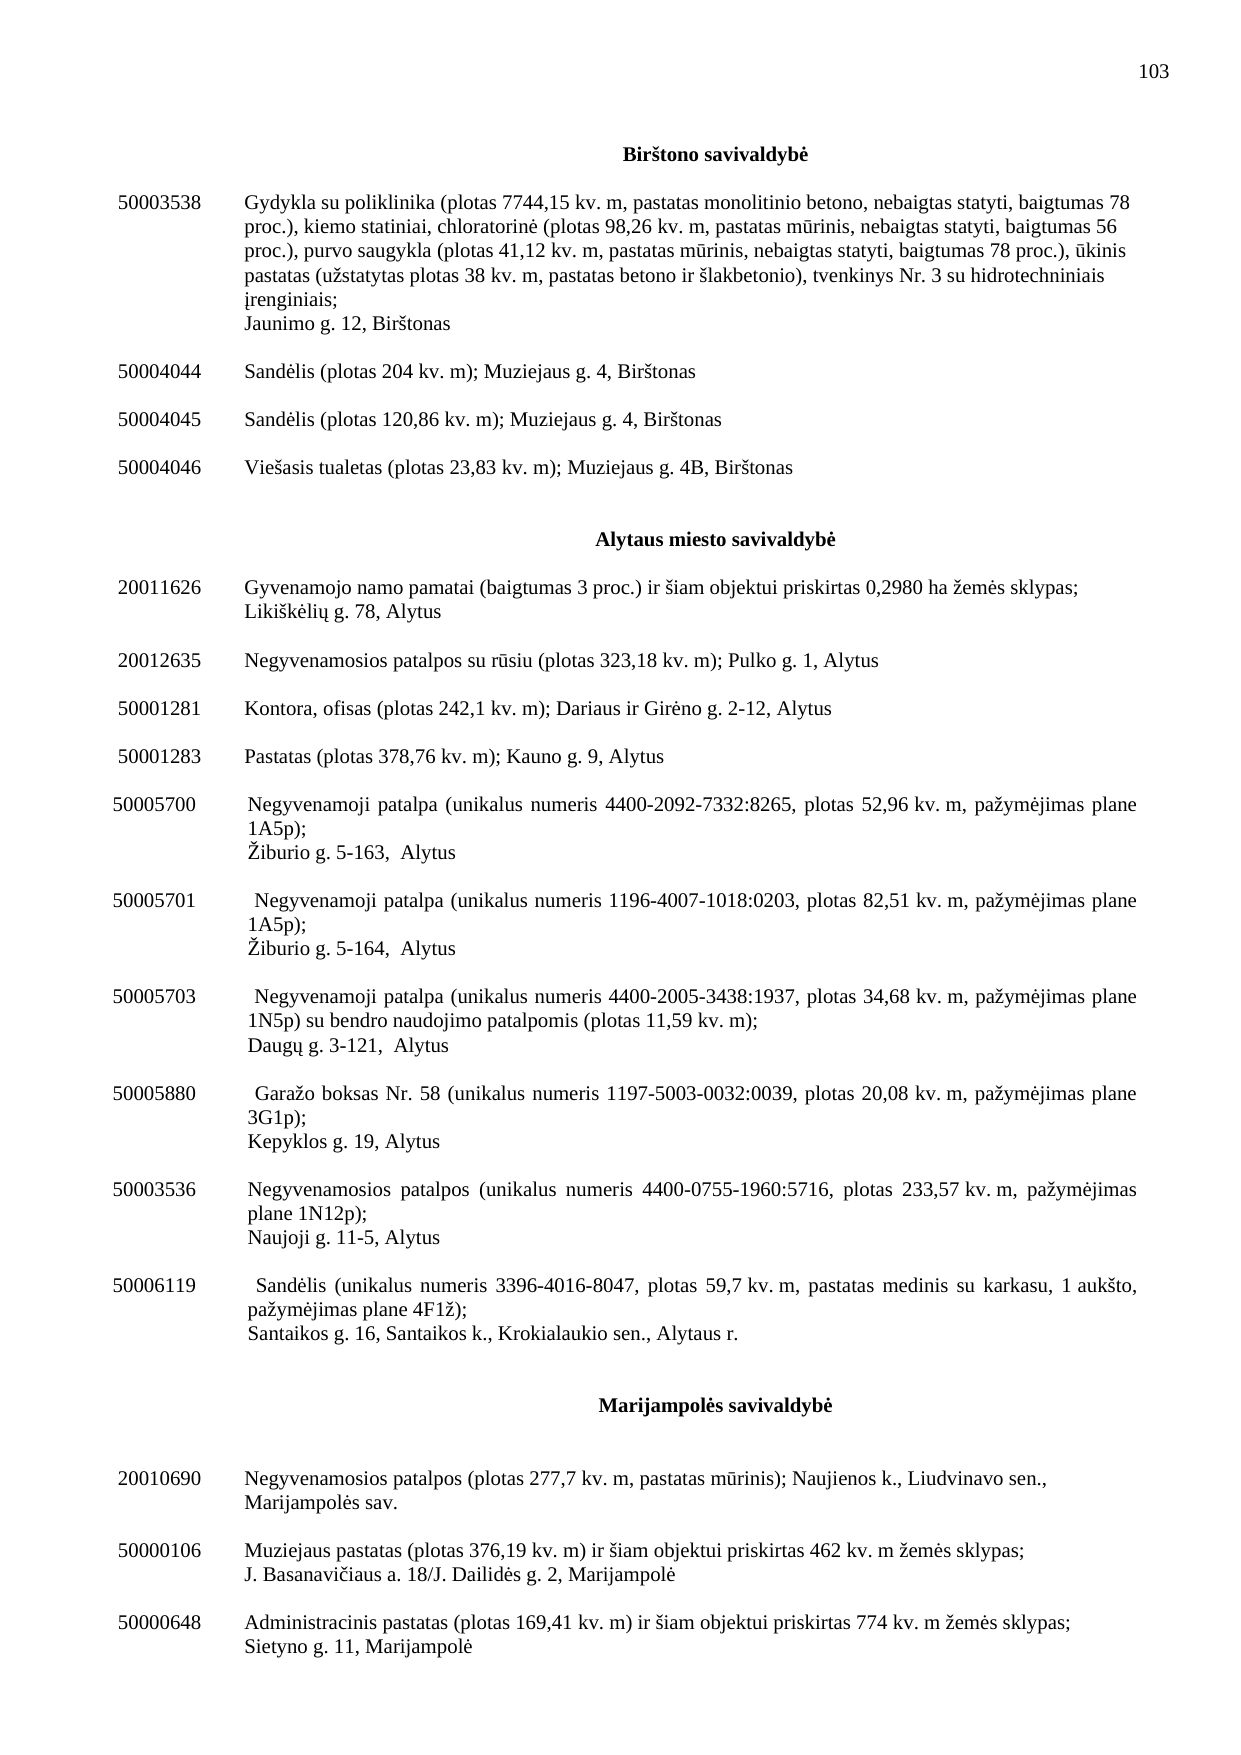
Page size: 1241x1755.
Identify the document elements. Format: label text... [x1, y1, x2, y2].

table_cell [1178, 1610, 1192, 1658]
table_cell [1198, 792, 1207, 888]
table_cell [1198, 696, 1207, 720]
table_cell [1178, 1466, 1192, 1514]
table_cell [1163, 1466, 1178, 1514]
table_cell [1198, 1442, 1207, 1466]
table_cell [1207, 1418, 1240, 1442]
table_cell [101, 142, 233, 166]
table_cell [1207, 503, 1240, 527]
table_cell Muziejaus pastatas (plotas 376,19 kv. m) ir šiam objektui priskirtas 462 kv. m žemės sklypas; J. Basanavičiaus a. 18/J. Dailidės g. 2, Marijampolė [233, 1538, 1148, 1586]
table_cell [1178, 1273, 1192, 1369]
table_cell [1198, 1394, 1207, 1417]
table_cell [101, 1514, 1198, 1538]
table_cell 50005703 [101, 984, 233, 1081]
table_cell [1207, 142, 1240, 166]
table_cell [1193, 792, 1198, 888]
table_cell [1193, 744, 1198, 768]
table_cell [1163, 744, 1178, 768]
table_cell [1198, 1273, 1207, 1369]
table_cell [1163, 455, 1178, 479]
table_cell [1207, 190, 1240, 335]
table_cell [101, 527, 233, 551]
table_cell [1198, 190, 1207, 335]
table_cell [1198, 527, 1207, 551]
table_cell [1207, 431, 1240, 455]
table_cell [1163, 984, 1178, 1081]
table_cell [1193, 359, 1198, 383]
table_cell [1148, 1273, 1163, 1369]
table_cell [1148, 744, 1163, 768]
table_cell [1178, 648, 1192, 672]
table_cell [1193, 1177, 1198, 1273]
table_cell [1178, 984, 1192, 1081]
table_cell [1193, 1610, 1198, 1658]
table_cell Negyvenamoji patalpa (unikalus numeris 1196-4007-1018:0203, plotas 82,51 kv. m, pažymėjimas plane 1A5p); Žiburio g. 5-164, Alytus [233, 888, 1148, 984]
table_cell [1207, 720, 1240, 744]
table_cell [1148, 984, 1163, 1081]
table_cell [233, 479, 1148, 503]
table_cell [1198, 744, 1207, 768]
table_cell 50004046 [101, 455, 233, 479]
table_cell [1148, 1466, 1163, 1514]
table_cell [1198, 575, 1207, 623]
table_cell [1193, 1081, 1198, 1177]
table_cell [1163, 888, 1178, 984]
table_cell [1178, 359, 1192, 383]
table_cell [1193, 984, 1198, 1081]
table_cell [1193, 190, 1198, 335]
table_cell 50001283 [101, 744, 233, 768]
table_cell Negyvenamosios patalpos (unikalus numeris 4400-0755-1960:5716, plotas 233,57 kv. m, pažymėjimas plane 1N12p); Naujoji g. 11-5, Alytus [233, 1177, 1148, 1273]
table_cell [1148, 1610, 1163, 1658]
table_cell [1207, 1177, 1240, 1273]
table_cell [101, 1586, 1198, 1610]
table_cell [1207, 648, 1240, 672]
table_cell 50005700 [101, 792, 233, 888]
table_cell [1207, 551, 1240, 575]
table_cell [101, 479, 233, 503]
table_cell [1198, 166, 1207, 190]
table_cell 50005880 [101, 1081, 233, 1177]
table_cell 50003538 [101, 190, 233, 335]
table_cell [1207, 383, 1240, 407]
table_cell Negyvenamosios patalpos su rūsiu (plotas 323,18 kv. m); Pulko g. 1, Alytus [233, 648, 1148, 672]
table_cell [101, 1394, 233, 1417]
table_cell [1207, 1369, 1240, 1393]
table_cell [1148, 407, 1163, 431]
table_cell [1148, 648, 1163, 672]
table_cell [1207, 455, 1240, 479]
table_cell Gydykla su poliklinika (plotas 7744,15 kv. m, pastatas monolitinio betono, nebaigtas statyti, baigtumas 78 proc.), kiemo statiniai, chloratorinė (plotas 98,26 kv. m, pastatas mūrinis, nebaigtas statyti, baigtumas 56 proc.), purvo saugykla (plotas 41,12 kv. m, pastatas mūrinis, nebaigtas statyti, baigtumas 78 proc.), ūkinis pastatas (užstatytas plotas 38 kv. m, pastatas betono ir šlakbetonio), tvenkinys Nr. 3 su hidrotechniniais įrenginiais; Jaunimo g. 12, Birštonas [233, 190, 1148, 335]
table_cell 50001281 [101, 696, 233, 720]
table_cell Negyvenamoji patalpa (unikalus numeris 4400-2092-7332:8265, plotas 52,96 kv. m, pažymėjimas plane 1A5p); Žiburio g. 5-163, Alytus [233, 792, 1148, 888]
table_cell [1207, 696, 1240, 720]
table_cell [1178, 744, 1192, 768]
table_cell [1207, 1610, 1240, 1658]
table_cell Gyvenamojo namo pamatai (baigtumas 3 proc.) ir šiam objektui priskirtas 0,2980 ha žemės sklypas; Likiškėlių g. 78, Alytus [233, 575, 1148, 623]
table_cell 50004045 [101, 407, 233, 431]
table_cell [1163, 1610, 1178, 1658]
table_cell [1163, 1081, 1178, 1177]
table_cell Alytaus miesto savivaldybė [233, 527, 1198, 551]
table_cell [1193, 455, 1198, 479]
table_cell [101, 720, 1198, 744]
table_cell [1198, 1658, 1207, 1682]
table_cell [1163, 792, 1178, 888]
table_cell [1163, 190, 1178, 335]
table_cell [1148, 359, 1163, 383]
table_cell [1207, 359, 1240, 383]
table_cell [1198, 479, 1207, 503]
table_cell 50000106 [101, 1538, 233, 1586]
table_cell [1148, 1081, 1163, 1177]
table_cell [1163, 1273, 1178, 1369]
table_cell 20011626 [101, 575, 233, 623]
table_cell Sandėlis (plotas 120,86 kv. m); Muziejaus g. 4, Birštonas [233, 407, 1148, 431]
table_cell [1178, 575, 1192, 623]
table_cell [1163, 1538, 1178, 1586]
table_cell [1198, 720, 1207, 744]
table_cell Pastatas (plotas 378,76 kv. m); Kauno g. 9, Alytus [233, 744, 1148, 768]
table_cell [1193, 696, 1198, 720]
table_cell Negyvenamoji patalpa (unikalus numeris 4400-2005-3438:1937, plotas 34,68 kv. m, pažymėjimas plane 1N5p) su bendro naudojimo patalpomis (plotas 11,59 kv. m); Daugų g. 3-121, Alytus [233, 984, 1148, 1081]
table_cell [1207, 1466, 1240, 1514]
table_cell [1198, 1610, 1207, 1658]
table_cell [1178, 1538, 1192, 1586]
table_cell 50000648 [101, 1610, 233, 1658]
table_cell Administracinis pastatas (plotas 169,41 kv. m) ir šiam objektui priskirtas 774 kv. m žemės sklypas; Sietyno g. 11, Marijampolė [233, 1610, 1148, 1658]
table_cell [1198, 1418, 1207, 1442]
table_cell [1198, 1538, 1207, 1586]
table_cell [1198, 624, 1207, 647]
table_cell [1163, 479, 1178, 503]
table_cell Birštono savivaldybė [233, 142, 1198, 166]
table_cell [1207, 672, 1240, 696]
table_cell [1207, 1442, 1240, 1466]
table_cell [1148, 1538, 1163, 1586]
table_cell [1198, 335, 1207, 359]
table_cell [1207, 1538, 1240, 1586]
table_cell 50003536 [101, 1177, 233, 1273]
table_cell [1178, 696, 1192, 720]
table_cell [101, 1418, 1198, 1442]
table_cell [1193, 1273, 1198, 1369]
table_cell Sandėlis (plotas 204 kv. m); Muziejaus g. 4, Birštonas [233, 359, 1148, 383]
table_cell 20010690 [101, 1466, 233, 1514]
table_cell [1178, 1177, 1192, 1273]
table_cell [1198, 407, 1207, 431]
table_cell [101, 166, 1198, 190]
table_cell [1193, 648, 1198, 672]
table_cell [1207, 527, 1240, 551]
table_cell [1207, 1586, 1240, 1610]
table_cell [1198, 431, 1207, 455]
table_cell [1207, 575, 1240, 623]
table_cell [101, 1442, 1198, 1466]
table_cell [1198, 551, 1207, 575]
table_cell [1193, 407, 1198, 431]
table_cell [1207, 1273, 1240, 1369]
table_cell [1198, 648, 1207, 672]
table_cell [101, 431, 1198, 455]
table_cell Sandėlis (unikalus numeris 3396-4016-8047, plotas 59,7 kv. m, pastatas medinis su karkasu, 1 aukšto, pažymėjimas plane 4F1ž); Santaikos g. 16, Santaikos k., Krokialaukio sen., Alytaus r. [233, 1273, 1148, 1369]
table_cell [1198, 359, 1207, 383]
table_cell [1207, 744, 1240, 768]
table_cell [1193, 575, 1198, 623]
table_cell Kontora, ofisas (plotas 242,1 kv. m); Dariaus ir Girėno g. 2-12, Alytus [233, 696, 1148, 720]
table_cell [1207, 1514, 1240, 1538]
table_cell [1193, 1538, 1198, 1586]
table_cell [1207, 624, 1240, 647]
table_cell [1148, 190, 1163, 335]
table_cell [1207, 888, 1240, 984]
table_cell [1207, 1081, 1240, 1177]
table_cell [1178, 1081, 1192, 1177]
table_cell [1198, 142, 1207, 166]
table_cell [1163, 1177, 1178, 1273]
table_cell [1198, 1466, 1207, 1514]
table_cell [101, 335, 1198, 359]
table_cell [101, 383, 1198, 407]
table_cell [101, 118, 1198, 142]
table_cell [1198, 383, 1207, 407]
table_cell [1198, 1369, 1207, 1393]
table_cell [101, 768, 1198, 792]
table_cell [1163, 696, 1178, 720]
table_cell [1178, 455, 1192, 479]
table_cell [1178, 888, 1192, 984]
table_cell [1198, 768, 1207, 792]
table_cell [1148, 479, 1163, 503]
table_cell [1207, 792, 1240, 888]
table_cell [1148, 575, 1163, 623]
table_cell [1198, 1514, 1207, 1538]
table_cell 20012635 [101, 648, 233, 672]
table_cell [1207, 768, 1240, 792]
table_cell [1198, 888, 1207, 984]
table_cell [1193, 888, 1198, 984]
table_cell [1198, 503, 1207, 527]
table_cell [101, 1369, 1198, 1393]
table_cell Negyvenamosios patalpos (plotas 277,7 kv. m, pastatas mūrinis); Naujienos k., Liudvinavo sen., Marijampolės sav. [233, 1466, 1148, 1514]
table_cell [1198, 118, 1207, 142]
table_cell [1207, 118, 1240, 142]
table_cell [1198, 1586, 1207, 1610]
table_cell [101, 503, 1198, 527]
table_cell [1178, 190, 1192, 335]
table_cell [1207, 166, 1240, 190]
table_cell [1148, 792, 1163, 888]
table_cell [1148, 696, 1163, 720]
table_cell [1178, 479, 1192, 503]
table_cell [1198, 1177, 1207, 1273]
table_cell [1198, 455, 1207, 479]
table_cell [1207, 407, 1240, 431]
table_cell [1207, 479, 1240, 503]
table_cell [1198, 1081, 1207, 1177]
table_cell [1148, 1177, 1163, 1273]
table_cell [1163, 648, 1178, 672]
table_cell [101, 624, 1198, 647]
table_cell [1207, 984, 1240, 1081]
table_cell 50004044 [101, 359, 233, 383]
table_cell [1193, 1466, 1198, 1514]
table_cell [1207, 1394, 1240, 1417]
table_cell [1193, 479, 1198, 503]
table_cell Viešasis tualetas (plotas 23,83 kv. m); Muziejaus g. 4B, Birštonas [233, 455, 1148, 479]
table_cell [1163, 575, 1178, 623]
table_cell 50006119 [101, 1273, 233, 1369]
table_cell [1198, 672, 1207, 696]
table_cell [101, 1658, 1198, 1682]
table_cell [1148, 455, 1163, 479]
table_cell [1163, 359, 1178, 383]
table_cell [1178, 792, 1192, 888]
table_cell [1148, 888, 1163, 984]
table_cell 50005701 [101, 888, 233, 984]
table_cell [101, 672, 1198, 696]
table_cell [101, 551, 1198, 575]
table_cell Garažo boksas Nr. 58 (unikalus numeris 1197-5003-0032:0039, plotas 20,08 kv. m, pažymėjimas plane 3G1p); Kepyklos g. 19, Alytus [233, 1081, 1148, 1177]
table_cell [1207, 1658, 1240, 1682]
table_cell [1163, 407, 1178, 431]
table_cell [1207, 335, 1240, 359]
table_cell [1178, 407, 1192, 431]
table_cell Marijampolės savivaldybė [233, 1394, 1198, 1417]
table_cell [1198, 984, 1207, 1081]
